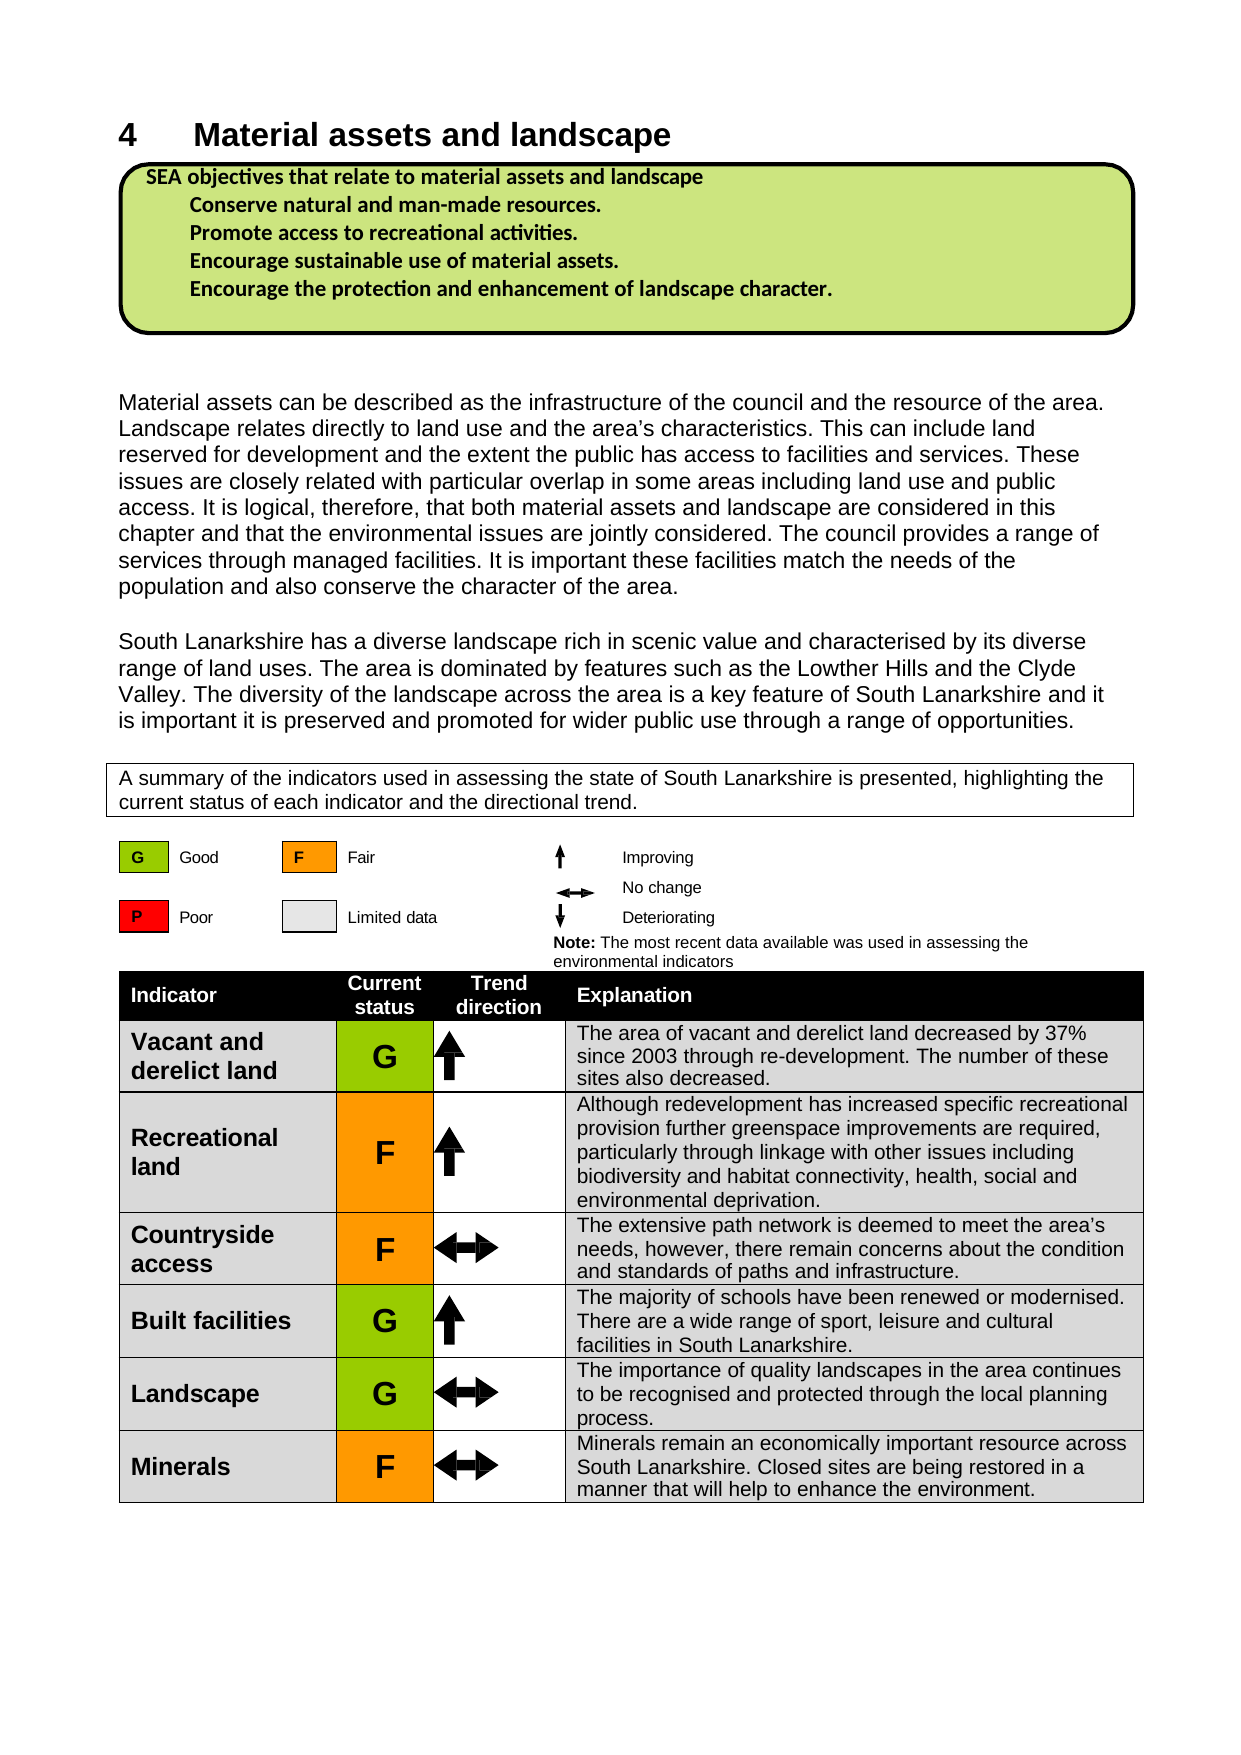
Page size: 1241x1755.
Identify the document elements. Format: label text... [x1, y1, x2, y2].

table_cell F [337, 1093, 433, 1212]
table_header F [283, 842, 336, 872]
table_cell [168, 872, 282, 900]
table_cell Although redevelopment has increased specific recreational provision further greenspace improvements are required, particularly through linkage with other issues including biodiversity and habitat connectivity, health, social and environmental deprivation. [566, 1093, 1143, 1212]
text Material assets can be described as the infrastructure of the council and the resource of the area. Landscape relates directly to land use and the area’s characteristics. This can include land reserved for development and the extent the public has access to facilities and services. These issues are closely related with particular overlap in some areas including land use and public access. It is logical, therefore, that both material assets and landscape are considered in this chapter and that the environmental issues are jointly considered. The council provides a range of services through managed facilities. It is important these facilities match the needs of the population and also conserve the character of the area. [118, 388, 1118, 599]
table_header Explanation [566, 971, 1143, 1020]
table_cell [283, 901, 336, 931]
table_cell The area of vacant and derelict land decreased by 37% since 2003 through re-development. The number of these sites also decreased. [566, 1021, 1143, 1091]
table_cell Landscape [120, 1358, 336, 1430]
table_cell Countryside access [120, 1213, 336, 1284]
table_cell G [337, 1358, 433, 1430]
table_cell [336, 872, 530, 900]
table_cell Minerals remain an economically important resource across South Lanarkshire. Closed sites are being restored in a manner that will help to enhance the environment. [566, 1431, 1143, 1502]
table_header Current status [337, 971, 433, 1020]
subtitle Material assets and landscape [118, 116, 1196, 154]
table_header Trend direction [434, 971, 565, 1020]
table_cell Recreational land [120, 1093, 336, 1212]
table_cell Built facilities [120, 1285, 336, 1357]
table_cell [434, 1285, 565, 1357]
table_header Good [169, 841, 282, 872]
table_cell G [337, 1285, 433, 1357]
text South Lanarkshire has a diverse landscape rich in scenic value and characterised by its diverse range of land uses. The area is dominated by features such as the Lowther Hills and the Clyde Valley. The diversity of the landscape across the area is a key feature of South Lanarkshire and it is important it is preserved and promoted for wider public use through a range of opportunities. [118, 628, 1109, 733]
table_header Indicator [120, 971, 336, 1020]
table_cell [282, 873, 336, 900]
table_cell [119, 873, 168, 900]
table_cell Deteriorating [530, 900, 722, 931]
table_cell [434, 1431, 565, 1502]
table_cell Vacant and derelict land [120, 1021, 336, 1091]
table_header G [120, 842, 168, 872]
table_cell The extensive path network is deemed to meet the area’s needs, however, there remain concerns about the condition and standards of paths and infrastructure. [566, 1213, 1143, 1284]
table_cell [434, 1093, 565, 1212]
table_cell Limited data [337, 900, 530, 931]
table_cell The importance of quality landscapes in the area continues to be recognised and protected through the local planning process. [566, 1358, 1143, 1430]
table_cell [434, 1021, 565, 1091]
table_cell The majority of schools have been renewed or modernised. There are a wide range of sport, leisure and cultural facilities in South Lanarkshire. [566, 1285, 1143, 1357]
table_cell P [120, 901, 168, 931]
table_cell F [337, 1213, 433, 1284]
table_header Fair [337, 841, 530, 872]
text A summary of the indicators used in assessing the state of South Lanarkshire is presented, highlighting the current status of each indicator and the directional trend. [118, 766, 1133, 814]
table_header Improving [530, 841, 722, 872]
table_cell F [337, 1431, 433, 1502]
text Note: The most recent data available was used in assessing the environmental indicators [553, 932, 1118, 971]
table_cell [434, 1358, 565, 1430]
table_cell [434, 1213, 565, 1284]
table_cell No change [530, 872, 722, 900]
table_cell Poor [169, 900, 282, 931]
table_cell Minerals [120, 1431, 336, 1502]
table_cell G [337, 1021, 433, 1091]
